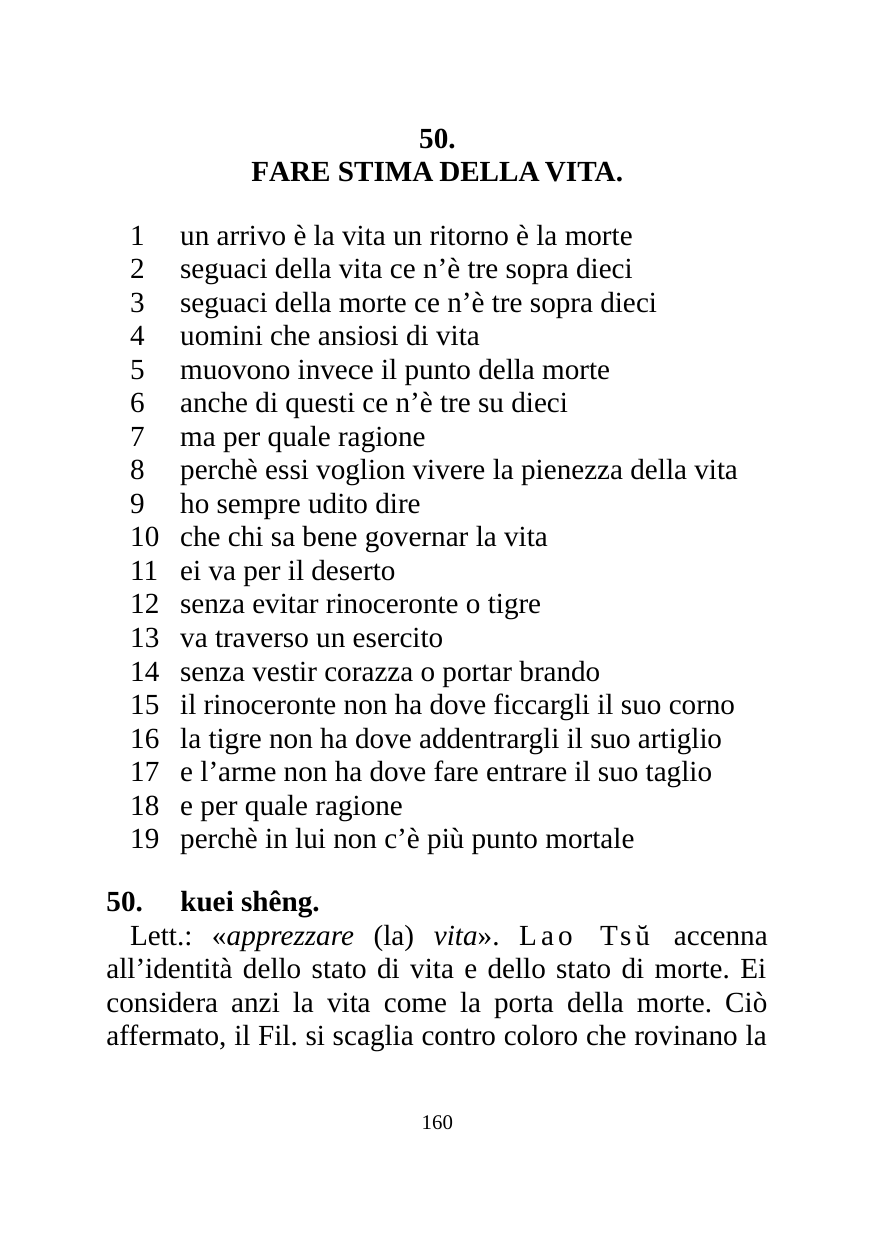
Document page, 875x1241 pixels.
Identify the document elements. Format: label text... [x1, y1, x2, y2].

list che chi sa bene governar la vita [130, 519, 768, 553]
list senza vestir corazza o portar brando [130, 654, 768, 687]
subtitle 50. Fare stima della vita. [106, 121, 768, 188]
list seguaci della vita ce n’è tre sopra dieci [130, 251, 768, 285]
list e per quale ragione [130, 788, 768, 821]
list la tigre non ha dove addentrargli il suo artiglio [130, 721, 768, 754]
list seguaci della morte ce n’è tre sopra dieci [130, 285, 768, 318]
text 50. kuei shêng. [106, 884, 768, 918]
list perchè essi voglion vivere la pienezza della vita [130, 452, 768, 486]
list perchè in lui non c’è più punto mortale [130, 821, 768, 855]
list un arrivo è la vita un ritorno è la morte [130, 218, 768, 251]
list anche di questi ce n’è tre su dieci [130, 385, 768, 419]
list e l’arme non ha dove fare entrare il suo taglio [130, 754, 768, 788]
list uomini che ansiosi di vita [130, 318, 768, 352]
text Lett.: «apprezzare (la) vita». Lao Tsŭ accenna all’identità dello stato di vita e dello stato di morte. Ei considera anzi la vita come la porta della morte. Ciò affermato, il Fil. si scaglia contro coloro che rovinano la [106, 918, 768, 1052]
list ho sempre udito dire [130, 486, 768, 519]
list ma per quale ragione [130, 419, 768, 452]
list il rinoceronte non ha dove ficcargli il suo corno [130, 687, 768, 721]
list senza evitar rinoceronte o tigre [130, 587, 768, 620]
list ei va per il deserto [130, 553, 768, 587]
list muovono invece il punto della morte [130, 352, 768, 385]
list va traverso un esercito [130, 620, 768, 654]
